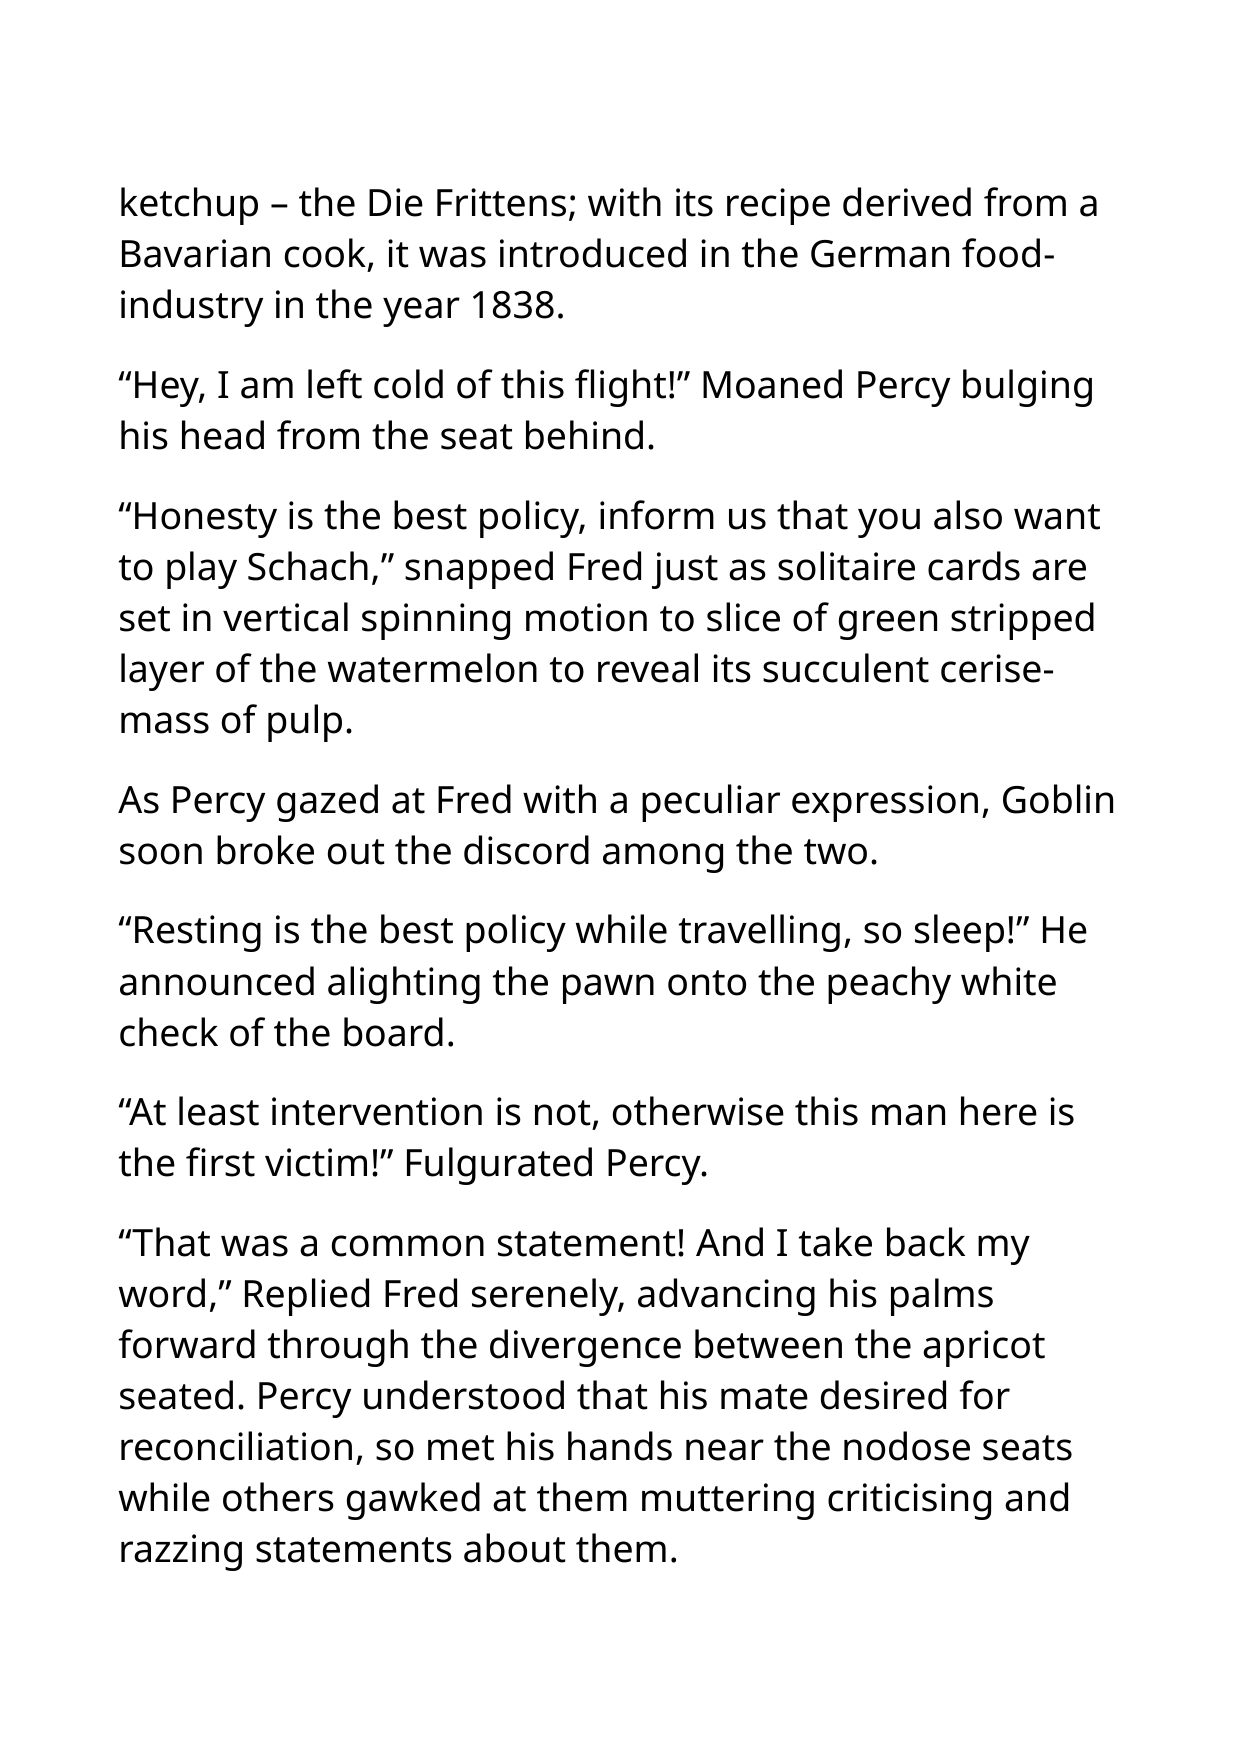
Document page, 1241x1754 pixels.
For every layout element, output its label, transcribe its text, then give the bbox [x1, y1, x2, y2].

text “Honesty is the best policy, inform us that you also want to play Schach,” snapped Fred just as solitaire cards are set in vertical spinning motion to slice of green stripped layer of the watermelon to reveal its succulent cerise-mass of pulp. [118, 489, 1122, 744]
text “Resting is the best policy while travelling, so sleep!” He announced alighting the pawn onto the peachy white check of the board. [118, 904, 1122, 1057]
text “Hey, I am left cold of this flight!” Moaned Percy bulging his head from the seat behind. [118, 358, 1122, 460]
text “That was a common statement! And I take back my word,” Replied Fred serenely, advancing his palms forward through the divergence between the apricot seated. Percy understood that his mate desired for reconciliation, so met his hands near the nodose seats while others gawked at them muttering criticising and razzing statements about them. [118, 1217, 1122, 1574]
text “At least intervention is not, otherwise this man here is the first victim!” Fulgurated Percy. [118, 1086, 1122, 1188]
text As Percy gazed at Fred with a peculiar expression, Goblin soon broke out the discord among the two. [118, 773, 1122, 875]
text ketchup – the Die Frittens; with its recipe derived from a Bavarian cook, it was introduced in the German food-industry in the year 1838. [118, 176, 1122, 329]
